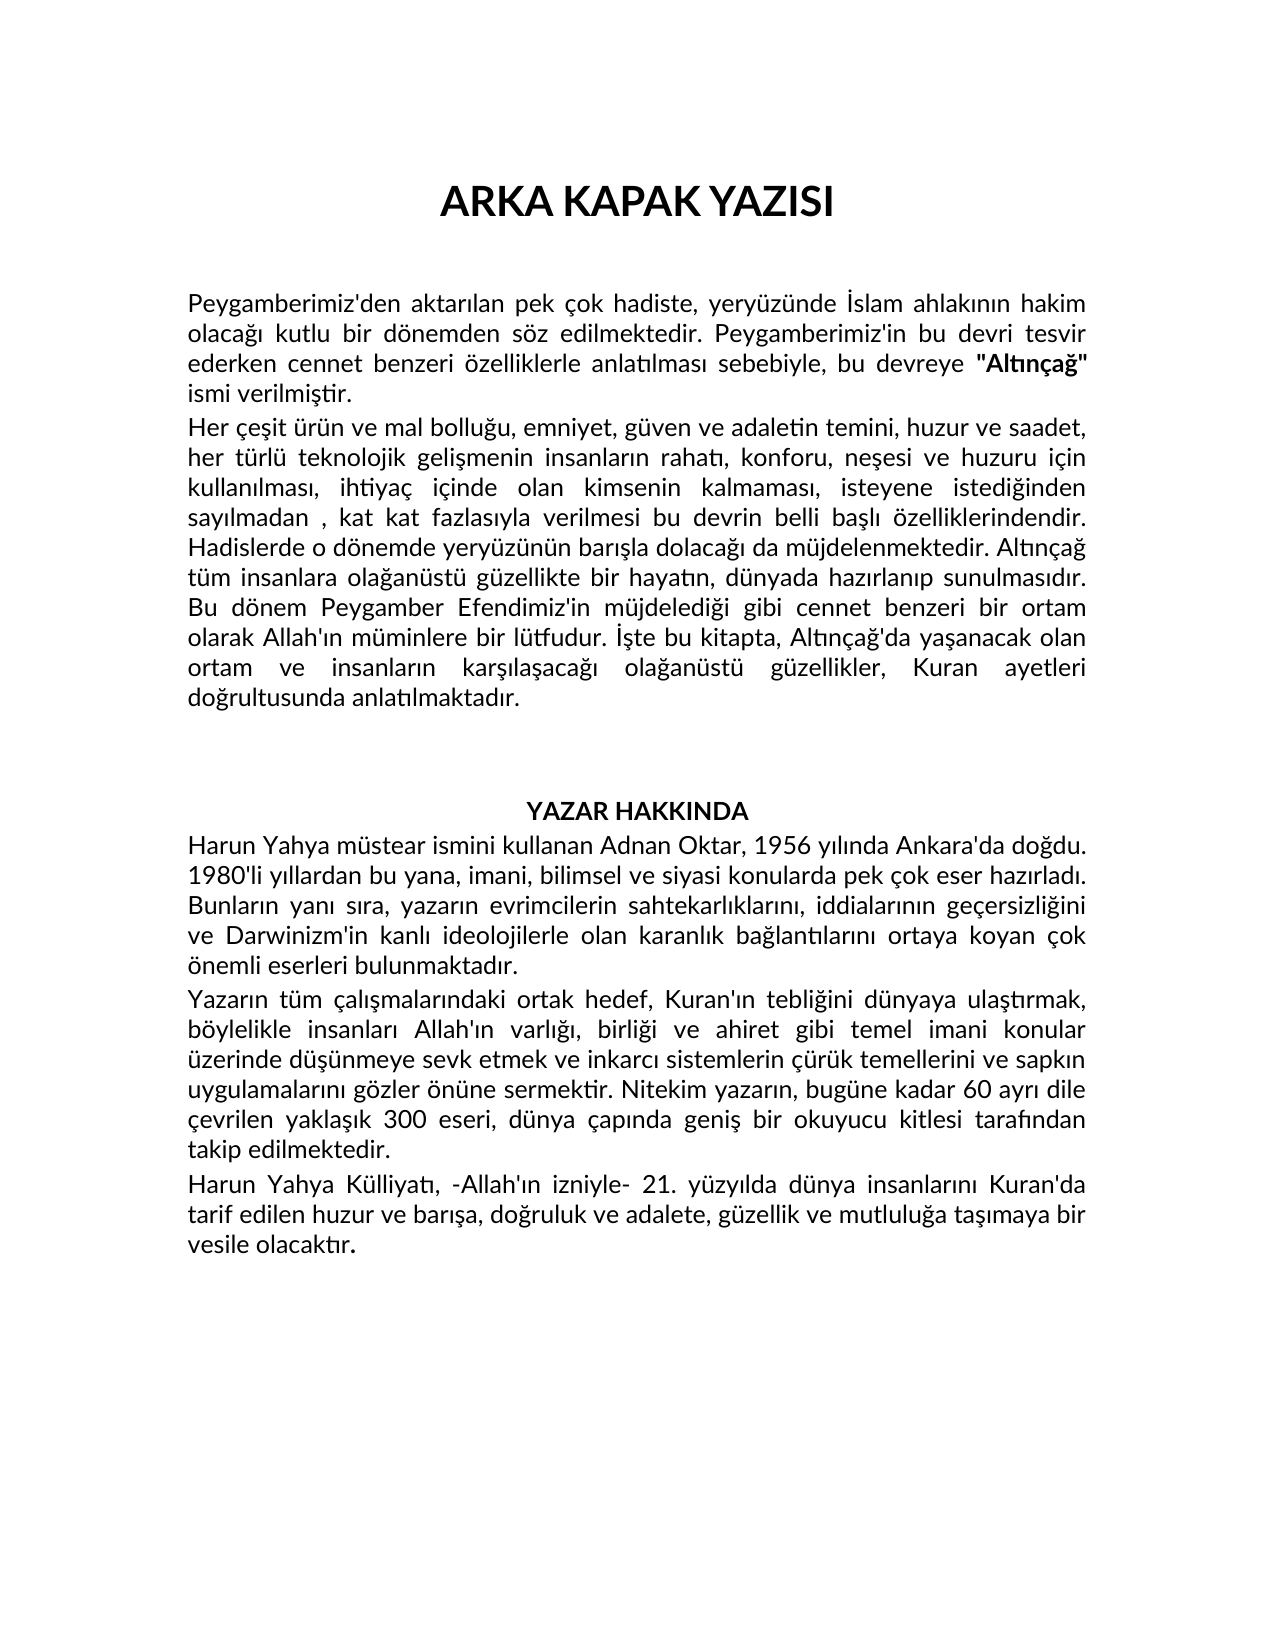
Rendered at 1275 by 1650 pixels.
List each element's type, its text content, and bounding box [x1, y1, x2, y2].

text YAZAR HAKKINDA [187, 795, 1087, 825]
text Peygamberimiz'den aktarılan pek çok hadiste, yeryüzünde İslam ahlakının hakim olacağı kutlu bir dönemden söz edilmektedir. Peygamberimiz'in bu devri tesvir ederken cennet benzeri özelliklerle anlatılması sebebiyle, bu devreye "Altınçağ" ismi verilmiştir. [187, 287, 1087, 407]
subtitle ARKA KAPAK YAZISI [187, 175, 1087, 225]
text Harun Yahya Külliyatı, -Allah'ın izniyle- 21. yüzyılda dünya insanlarını Kuran'da tarif edilen huzur ve barışa, doğruluk ve adalete, güzellik ve mutluluğa taşımaya bir vesile olacaktır. [187, 1169, 1087, 1259]
text Harun Yahya müstear ismini kullanan Adnan Oktar, 1956 yılında Ankara'da doğdu. 1980'li yıllardan bu yana, imani, bilimsel ve siyasi konularda pek çok eser hazırladı. Bunların yanı sıra, yazarın evrimcilerin sahtekarlıklarını, iddialarının geçersizliğini ve Darwinizm'in kanlı ideolojilerle olan karanlık bağlantılarını ortaya koyan çok önemli eserleri bulunmaktadır. [187, 830, 1087, 980]
text Yazarın tüm çalışmalarındaki ortak hedef, Kuran'ın tebliğini dünyaya ulaştırmak, böylelikle insanları Allah'ın varlığı, birliği ve ahiret gibi temel imani konular üzerinde düşünmeye sevk etmek ve inkarcı sistemlerin çürük temellerini ve sapkın uygulamalarını gözler önüne sermektir. Nitekim yazarın, bugüne kadar 60 ayrı dile çevrilen yaklaşık 300 eseri, dünya çapında geniş bir okuyucu kitlesi tarafından takip edilmektedir. [187, 984, 1087, 1164]
text Her çeşit ürün ve mal bolluğu, emniyet, güven ve adaletin temini, huzur ve saadet, her türlü teknolojik gelişmenin insanların rahatı, konforu, neşesi ve huzuru için kullanılması, ihtiyaç içinde olan kimsenin kalmaması, isteyene istediğinden sayılmadan , kat kat fazlasıyla verilmesi bu devrin belli başlı özelliklerindendir. Hadislerde o dönemde yeryüzünün barışla dolacağı da müjdelenmektedir. Altınçağ tüm insanlara olağanüstü güzellikte bir hayatın, dünyada hazırlanıp sunulmasıdır. Bu dönem Peygamber Efendimiz'in müjdelediği gibi cennet benzeri bir ortam olarak Allah'ın müminlere bir lütfudur. İşte bu kitapta, Altınçağ'da yaşanacak olan ortam ve insanların karşılaşacağı olağanüstü güzellikler, Kuran ayetleri doğrultusunda anlatılmaktadır. [187, 412, 1087, 712]
